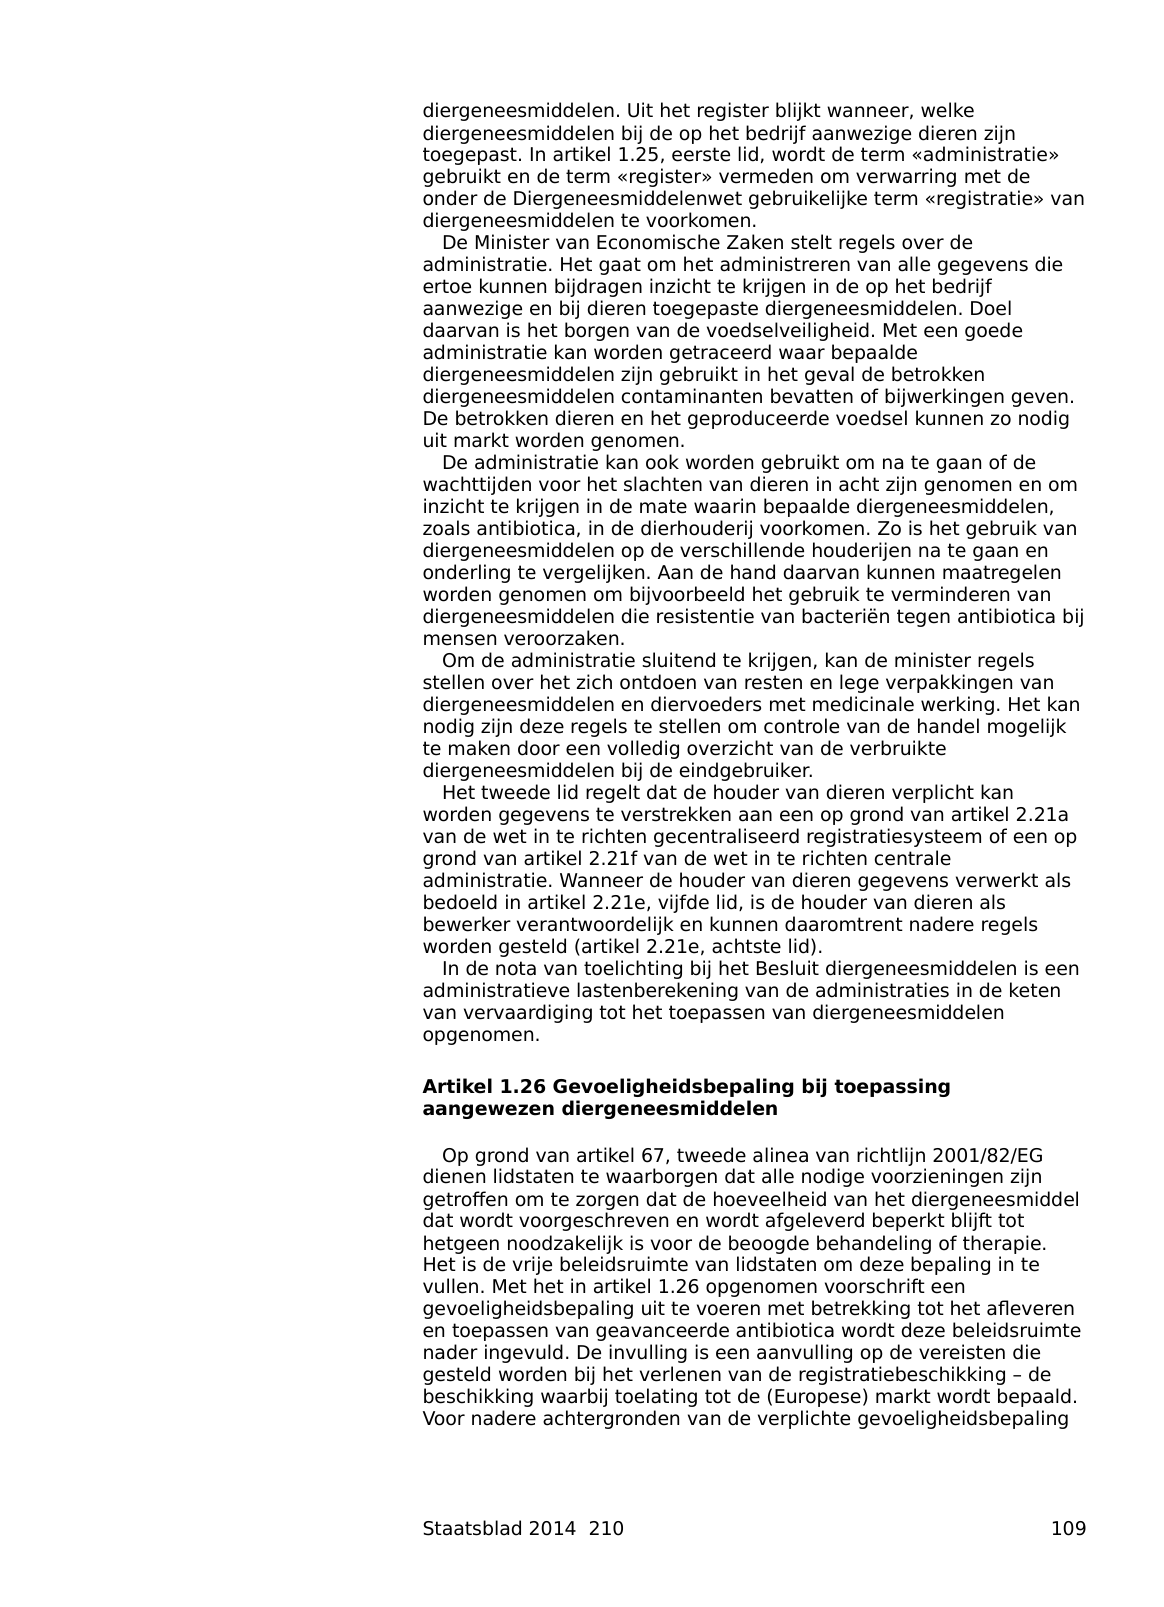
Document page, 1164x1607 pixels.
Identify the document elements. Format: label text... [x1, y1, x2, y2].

text De Minister van Economische Zaken stelt regels over de administratie. Het gaat om het administreren van alle gegevens die ertoe kunnen bijdragen inzicht te krijgen in de op het bedrijf aanwezige en bij dieren toegepaste diergeneesmiddelen. Doel daarvan is het borgen van de voedselveiligheid. Met een goede administratie kan worden getraceerd waar bepaalde diergeneesmiddelen zijn gebruikt in het geval de betrokken diergeneesmiddelen contaminanten bevatten of bijwerkingen geven. De betrokken dieren en het geproduceerde voedsel kunnen zo nodig uit markt worden genomen. [422, 232, 1087, 452]
text Om de administratie sluitend te krijgen, kan de minister regels stellen over het zich ontdoen van resten en lege verpakkingen van diergeneesmiddelen en diervoeders met medicinale werking. Het kan nodig zijn deze regels te stellen om controle van de handel mogelijk te maken door een volledig overzicht van de verbruikte diergeneesmiddelen bij de eindgebruiker. [422, 650, 1087, 782]
subtitle Artikel 1.26 Gevoeligheidsbepaling bij toepassing aangewezen diergeneesmiddelen [422, 1076, 1087, 1119]
text In de nota van toelichting bij het Besluit diergeneesmiddelen is een administratieve lastenberekening van de administraties in de keten van vervaardiging tot het toepassen van diergeneesmiddelen opgenomen. [422, 958, 1087, 1046]
text diergeneesmiddelen. Uit het register blijkt wanneer, welke diergeneesmiddelen bij de op het bedrijf aanwezige dieren zijn toegepast. In artikel 1.25, eerste lid, wordt de term «administratie» gebruikt en de term «register» vermeden om verwarring met de onder de Diergeneesmiddelenwet gebruikelijke term «registratie» van diergeneesmiddelen te voorkomen. [422, 100, 1087, 232]
text De administratie kan ook worden gebruikt om na te gaan of de wachttijden voor het slachten van dieren in acht zijn genomen en om inzicht te krijgen in de mate waarin bepaalde diergeneesmiddelen, zoals antibiotica, in de dierhouderij voorkomen. Zo is het gebruik van diergeneesmiddelen op de verschillende houderijen na te gaan en onderling te vergelijken. Aan de hand daarvan kunnen maatregelen worden genomen om bijvoorbeeld het gebruik te verminderen van diergeneesmiddelen die resistentie van bacteriën tegen antibiotica bij mensen veroorzaken. [422, 452, 1087, 650]
text Het tweede lid regelt dat de houder van dieren verplicht kan worden gegevens te verstrekken aan een op grond van artikel 2.21a van de wet in te richten gecentraliseerd registratiesysteem of een op grond van artikel 2.21f van de wet in te richten centrale administratie. Wanneer de houder van dieren gegevens verwerkt als bedoeld in artikel 2.21e, vijfde lid, is de houder van dieren als bewerker verantwoordelijk en kunnen daaromtrent nadere regels worden gesteld (artikel 2.21e, achtste lid). [422, 782, 1087, 958]
text Op grond van artikel 67, tweede alinea van richtlijn 2001/82/EG dienen lidstaten te waarborgen dat alle nodige voorzieningen zijn getroffen om te zorgen dat de hoeveelheid van het diergeneesmiddel dat wordt voorgeschreven en wordt afgeleverd beperkt blijft tot hetgeen noodzakelijk is voor de beoogde behandeling of therapie. Het is de vrije beleidsruimte van lidstaten om deze bepaling in te vullen. Met het in artikel 1.26 opgenomen voorschrift een gevoeligheidsbepaling uit te voeren met betrekking tot het afleveren en toepassen van geavanceerde antibiotica wordt deze beleidsruimte nader ingevuld. De invulling is een aanvulling op de vereisten die gesteld worden bij het verlenen van de registratiebeschikking – de beschikking waarbij toelating tot de (Europese) markt wordt bepaald. Voor nadere achtergronden van de verplichte gevoeligheidsbepaling [422, 1144, 1087, 1430]
